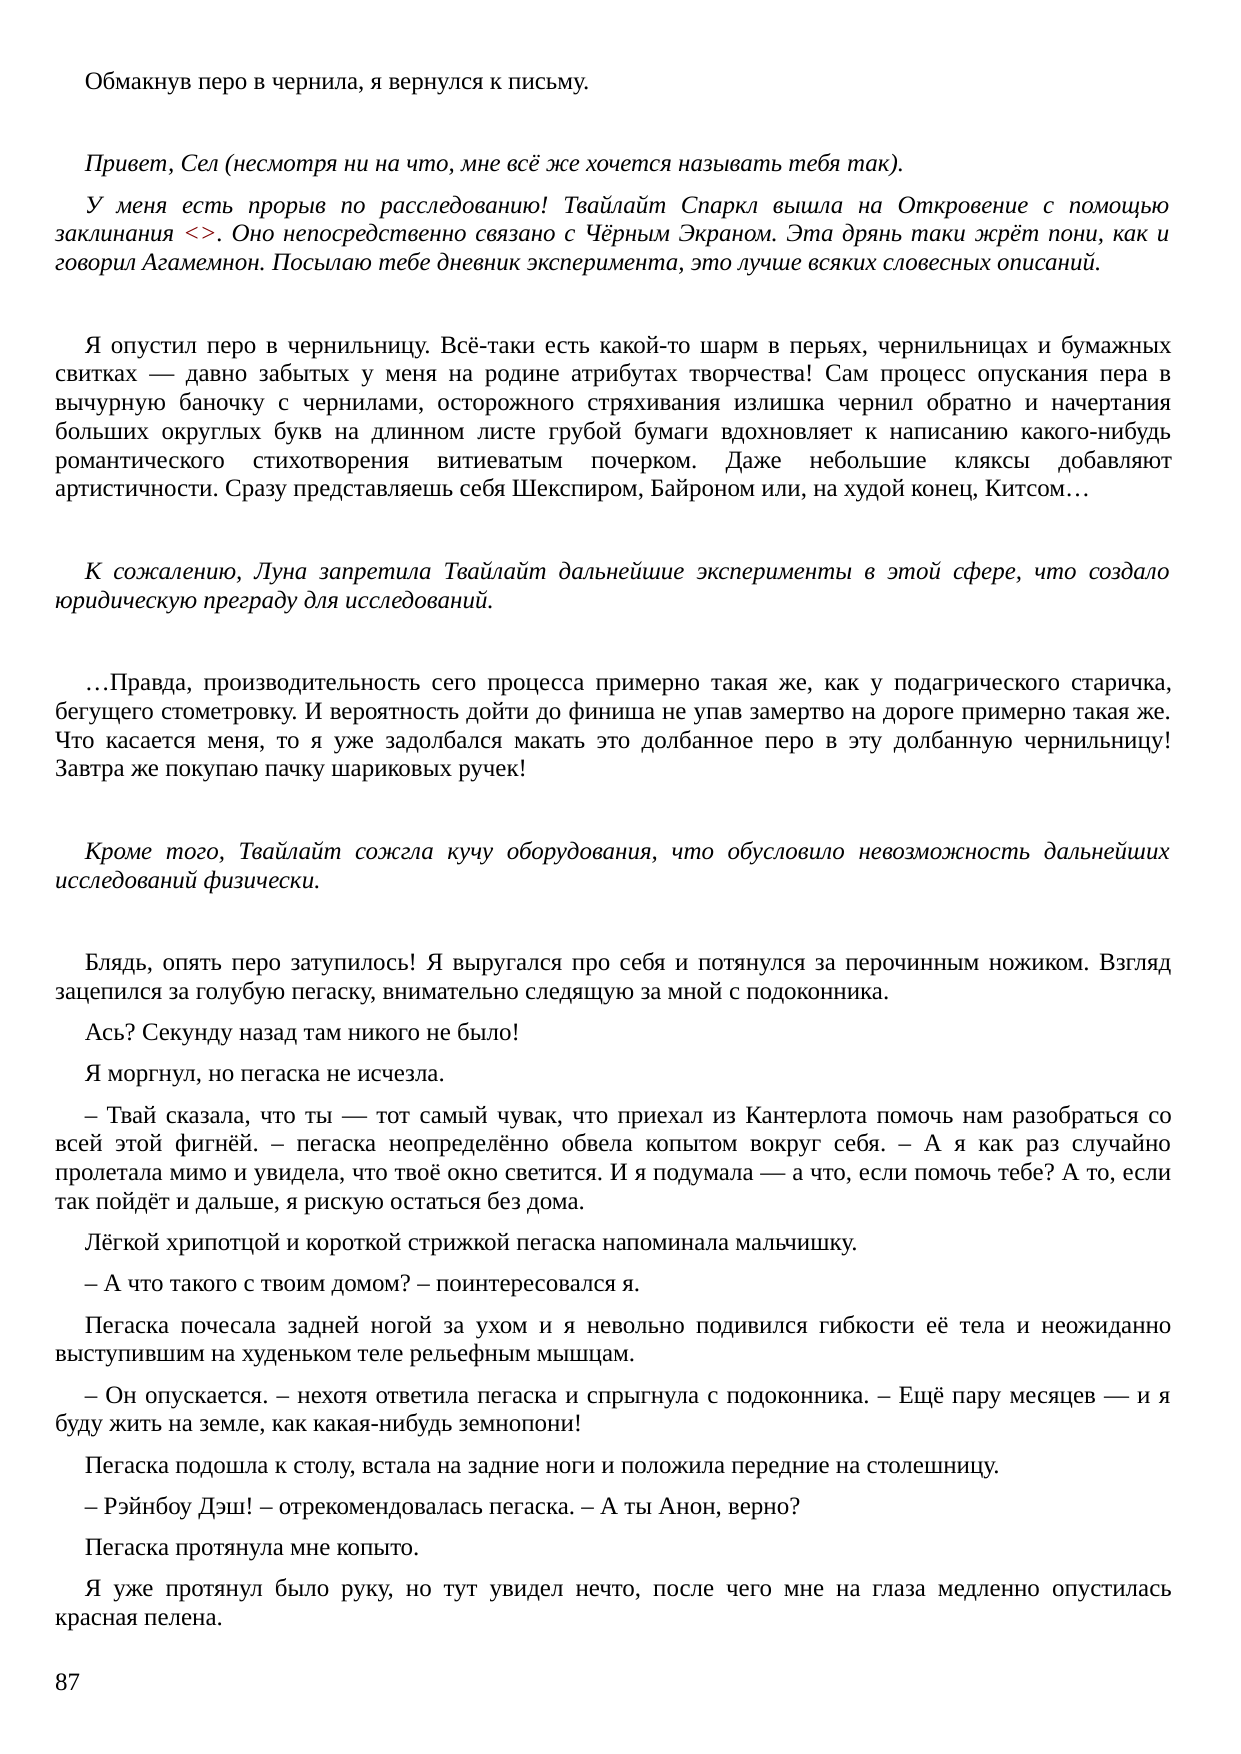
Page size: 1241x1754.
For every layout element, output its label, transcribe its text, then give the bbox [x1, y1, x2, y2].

text – Он опускается. – нехотя ответила пегаска и спрыгнула с подоконника. – Ещё пару месяцев — и я буду жить на земле, как какая-нибудь земнопони! [55, 1380, 1173, 1437]
text Ась? Секунду назад там никого не было! [55, 1017, 1173, 1046]
text Я уже протянул было руку, но тут увидел нечто, после чего мне на глаза медленно опустилась красная пелена. [55, 1573, 1173, 1631]
text Пегаска почесала задней ногой за ухом и я невольно подивился гибкости её тела и неожиданно выступившим на худеньком теле рельефным мышцам. [55, 1310, 1173, 1367]
text …Правда, производительность сего процесса примерно такая же, как у подагрического старичка, бегущего стометровку. И вероятность дойти до финиша не упав замертво на дороге примерно такая же. Что касается меня, то я уже задолбался макать это долбанное перо в эту долбанную чернильницу! Завтра же покупаю пачку шариковых ручек! [55, 667, 1173, 782]
text Я опустил перо в чернильницу. Всё-таки есть какой-то шарм в перьях, чернильницах и бумажных свитках — давно забытых у меня на родине атрибутах творчества! Сам процесс опускания пера в вычурную баночку с чернилами, осторожного стряхивания излишка чернил обратно и начертания больших округлых букв на длинном листе грубой бумаги вдохновляет к написанию какого-нибудь романтического стихотворения витиеватым почерком. Даже небольшие кляксы добавляют артистичности. Сразу представляешь себя Шекспиром, Байроном или, на худой конец, Китсом… [55, 330, 1173, 502]
text У меня есть прорыв по расследованию! Твайлайт Спаркл вышла на Откровение с помощью заклинания <>. Оно непосредственно связано с Чёрным Экраном. Эта дрянь таки жрёт пони, как и говорил Агамемнон. Посылаю тебе дневник эксперимента, это лучше всяких словесных описаний. [55, 190, 1173, 276]
text Кроме того, Твайлайт сожгла кучу оборудования, что обусловило невозможность дальнейших исследований физически. [55, 836, 1173, 893]
text Я моргнул, но пегаска не исчезла. [55, 1058, 1173, 1087]
text К сожалению, Луна запретила Твайлайт дальнейшие эксперименты в этой сфере, что создало юридическую преграду для исследований. [55, 556, 1173, 613]
text – А что такого с твоим домом? – поинтересовался я. [55, 1268, 1173, 1297]
text – Твай сказала, что ты — тот самый чувак, что приехал из Кантерлота помочь нам разобраться со всей этой фигнёй. – пегаска неопределённо обвела копытом вокруг себя. – А я как раз случайно пролетала мимо и увидела, что твоё окно светится. И я подумала — а что, если помочь тебе? А то, если так пойдёт и дальше, я рискую остаться без дома. [55, 1100, 1173, 1215]
text Привет, Сел (несмотря ни на что, мне всё же хочется называть тебя так). [55, 148, 1173, 177]
text Пегаска подошла к столу, встала на задние ноги и положила передние на столешницу. [55, 1450, 1173, 1478]
text Блядь, опять перо затупилось! Я выругался про себя и потянулся за перочинным ножиком. Взгляд зацепился за голубую пегаску, внимательно следящую за мной с подоконника. [55, 947, 1173, 1005]
text Лёгкой хрипотцой и короткой стрижкой пегаска напоминала мальчишку. [55, 1227, 1173, 1256]
text Обмакнув перо в чернила, я вернулся к письму. [55, 66, 1173, 95]
text – Рэйнбоу Дэш! – отрекомендовалась пегаска. – А ты Анон, верно? [55, 1491, 1173, 1520]
text Пегаска протянула мне копыто. [55, 1532, 1173, 1561]
